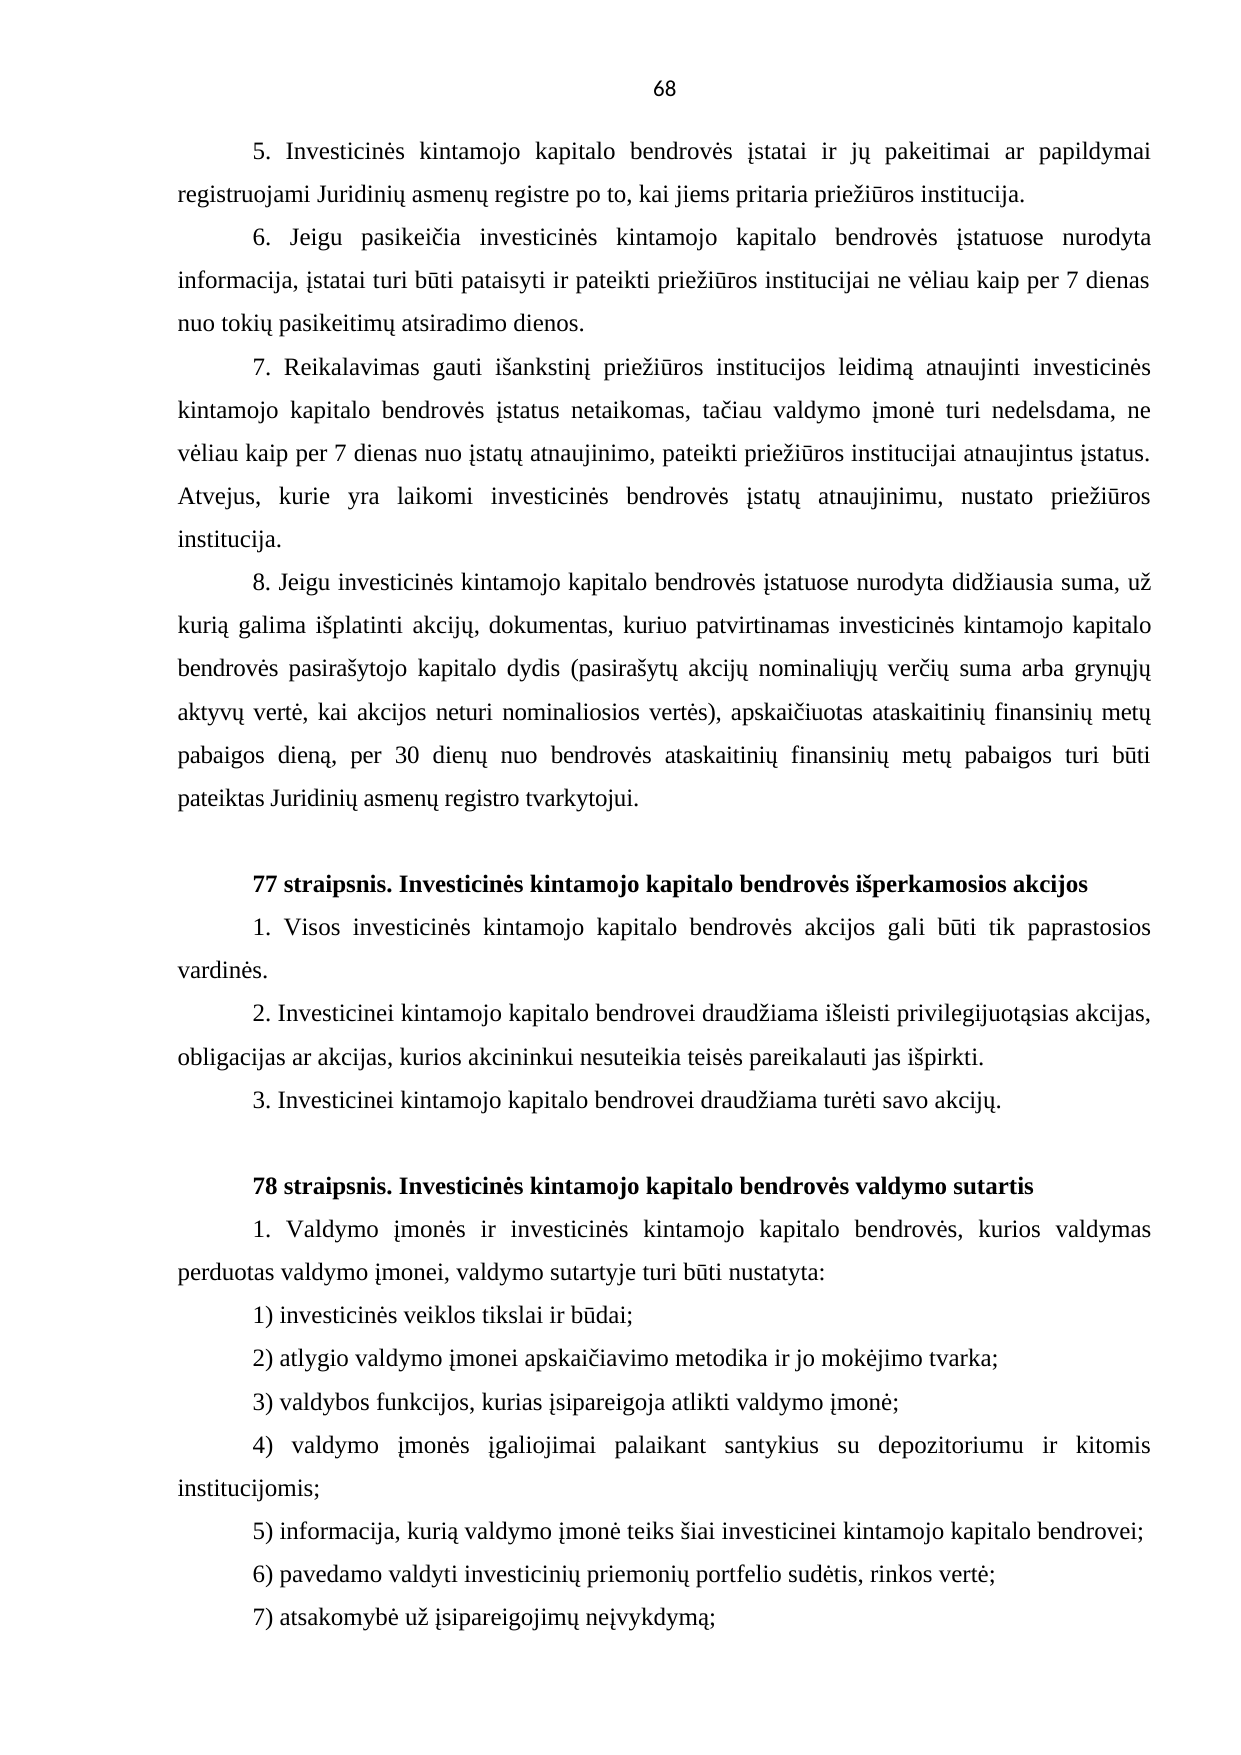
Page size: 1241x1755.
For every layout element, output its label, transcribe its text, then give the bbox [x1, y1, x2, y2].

text 7. Reikalavimas gauti išankstinį priežiūros institucijos leidimą atnaujinti investicinės kintamojo kapitalo bendrovės įstatus netaikomas, tačiau valdymo įmonė turi nedelsdama, ne vėliau kaip per 7 dienas nuo įstatų atnaujinimo, pateikti priežiūros institucijai atnaujintus įstatus. Atvejus, kurie yra laikomi investicinės bendrovės įstatų atnaujinimu, nustato priežiūros institucija. [177, 352, 1152, 553]
text 2. Investicinei kintamojo kapitalo bendrovei draudžiama išleisti privilegijuotąsias akcijas, obligacijas ar akcijas, kurios akcininkui nesuteikia teisės pareikalauti jas išpirkti. [177, 998, 1152, 1070]
text 7) atsakomybė už įsipareigojimų neįvykdymą; [177, 1602, 1152, 1631]
text 1) investicinės veiklos tikslai ir būdai; [177, 1300, 1152, 1329]
text 1. Visos investicinės kintamojo kapitalo bendrovės akcijos gali būti tik paprastosios vardinės. [177, 912, 1152, 984]
text 1. Valdymo įmonės ir investicinės kintamojo kapitalo bendrovės, kurios valdymas perduotas valdymo įmonei, valdymo sutartyje turi būti nustatyta: [177, 1214, 1152, 1286]
text 77 straipsnis. Investicinės kintamojo kapitalo bendrovės išperkamosios akcijos [252, 869, 1152, 898]
text 6. Jeigu pasikeičia investicinės kintamojo kapitalo bendrovės įstatuose nurodyta informacija, įstatai turi būti pataisyti ir pateikti priežiūros institucijai ne vėliau kaip per 7 dienas nuo tokių pasikeitimų atsiradimo dienos. [177, 222, 1152, 337]
text 5) informacija, kurią valdymo įmonė teiks šiai investicinei kintamojo kapitalo bendrovei; [177, 1516, 1152, 1545]
text 5. Investicinės kintamojo kapitalo bendrovės įstatai ir jų pakeitimai ar papildymai registruojami Juridinių asmenų registre po to, kai jiems pritaria priežiūros institucija. [177, 136, 1152, 208]
text 2) atlygio valdymo įmonei apskaičiavimo metodika ir jo mokėjimo tvarka; [177, 1343, 1152, 1372]
text 3. Investicinei kintamojo kapitalo bendrovei draudžiama turėti savo akcijų. [177, 1085, 1152, 1113]
text 8. Jeigu investicinės kintamojo kapitalo bendrovės įstatuose nurodyta didžiausia suma, už kurią galima išplatinti akcijų, dokumentas, kuriuo patvirtinamas investicinės kintamojo kapitalo bendrovės pasirašytojo kapitalo dydis (pasirašytų akcijų nominaliųjų verčių suma arba grynųjų aktyvų vertė, kai akcijos neturi nominaliosios vertės), apskaičiuotas ataskaitinių finansinių metų pabaigos dieną, per 30 dienų nuo bendrovės ataskaitinių finansinių metų pabaigos turi būti pateiktas Juridinių asmenų registro tvarkytojui. [177, 567, 1152, 812]
text 78 straipsnis. Investicinės kintamojo kapitalo bendrovės valdymo sutartis [252, 1171, 1152, 1200]
text 3) valdybos funkcijos, kurias įsipareigoja atlikti valdymo įmonė; [177, 1387, 1152, 1415]
text 4) valdymo įmonės įgaliojimai palaikant santykius su depozitoriumu ir kitomis institucijomis; [177, 1430, 1152, 1502]
text 6) pavedamo valdyti investicinių priemonių portfelio sudėtis, rinkos vertė; [177, 1559, 1152, 1588]
